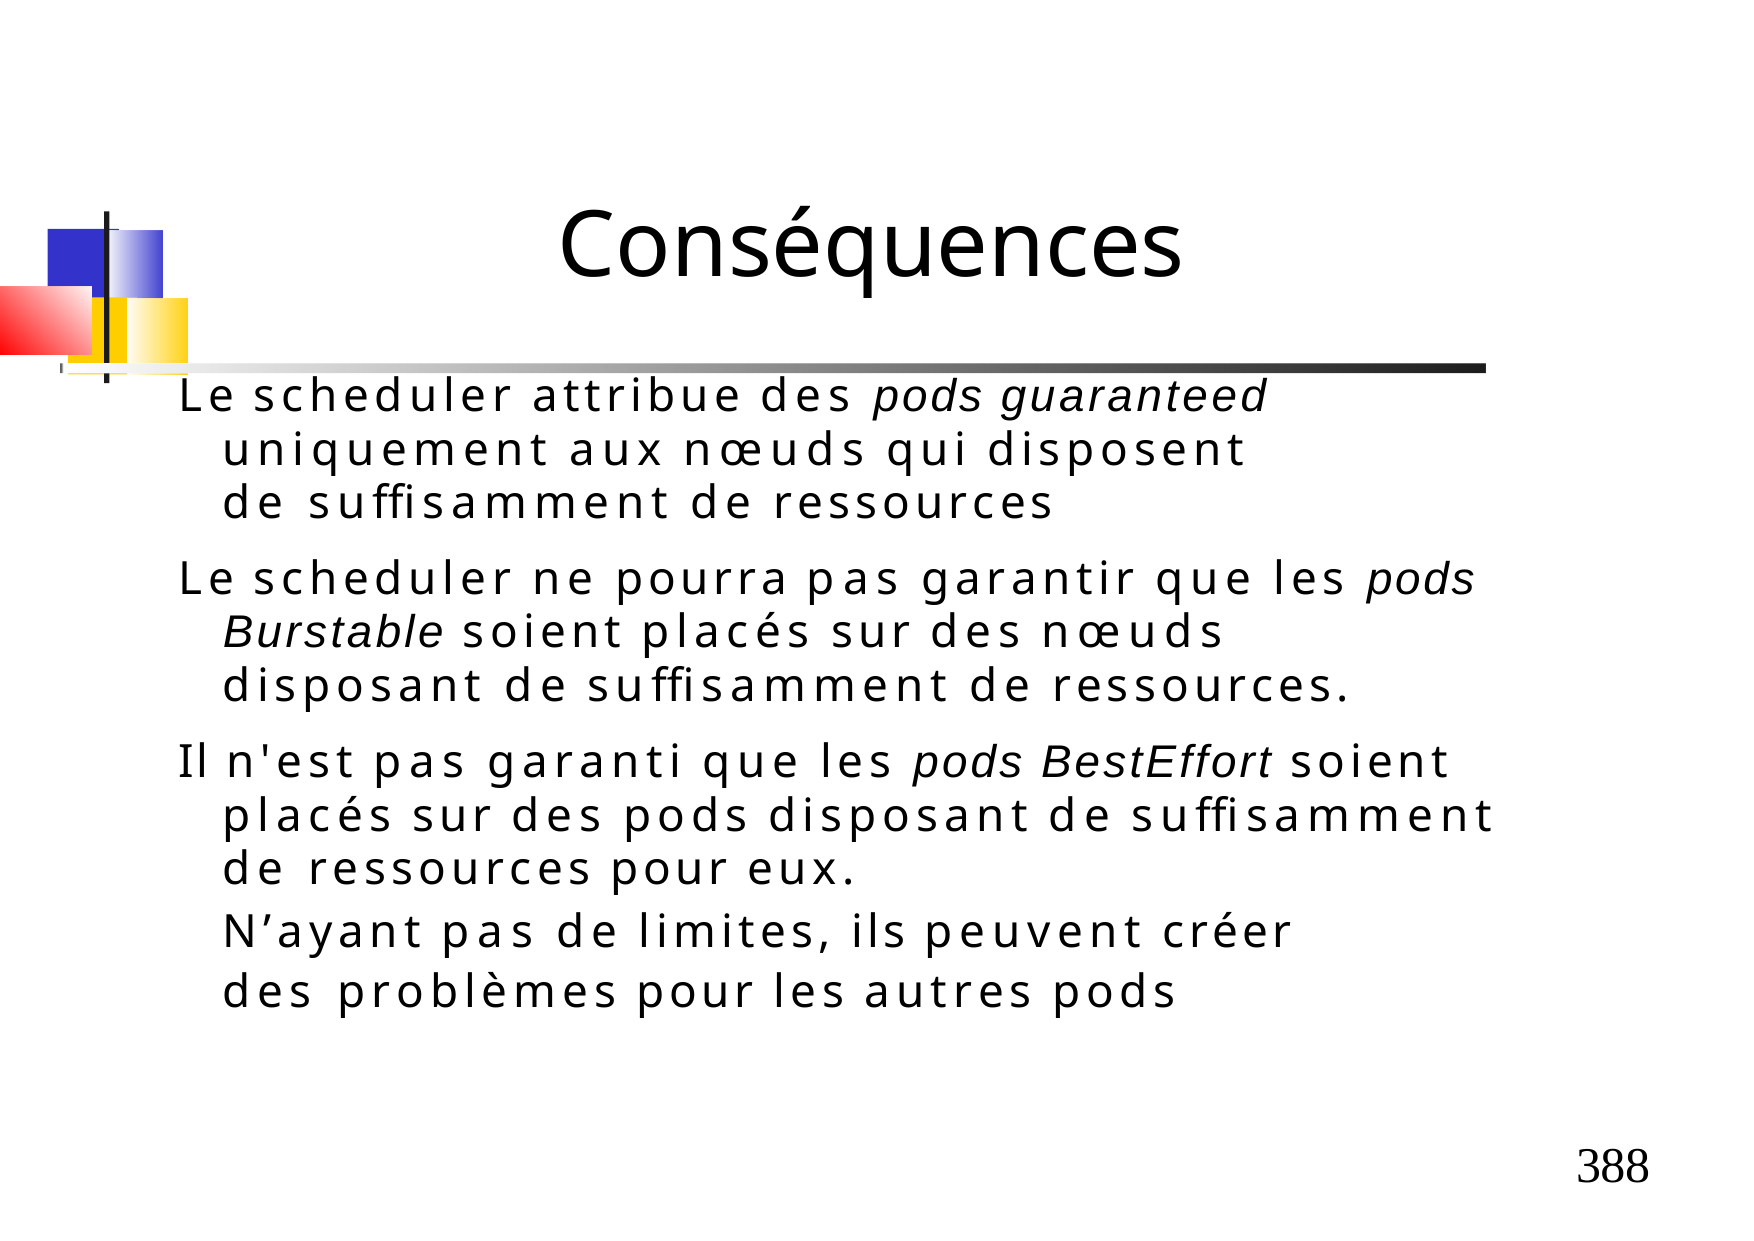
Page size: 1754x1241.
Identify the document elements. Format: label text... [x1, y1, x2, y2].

slide_number 388 [1569, 1135, 1660, 1241]
picture [0, 285, 92, 355]
title Conséquences [179, 183, 1564, 393]
picture [60, 229, 179, 384]
text_box Le scheduler attribue des pods guaranteed uniquement aux nœuds qui disposent de suffisamment de ressources Le scheduler ne pourra pas garantir que les pods Burstable soient placés sur des nœuds disposant de suffisamment de ressources. Il n'est pas garanti que les pods BestEffort soient placés sur des pods disposant de suffisamment de ressources pour eux. N’ayant pas de limites, ils peuvent créer des problèmes pour les autres pods [176, 364, 1541, 1017]
